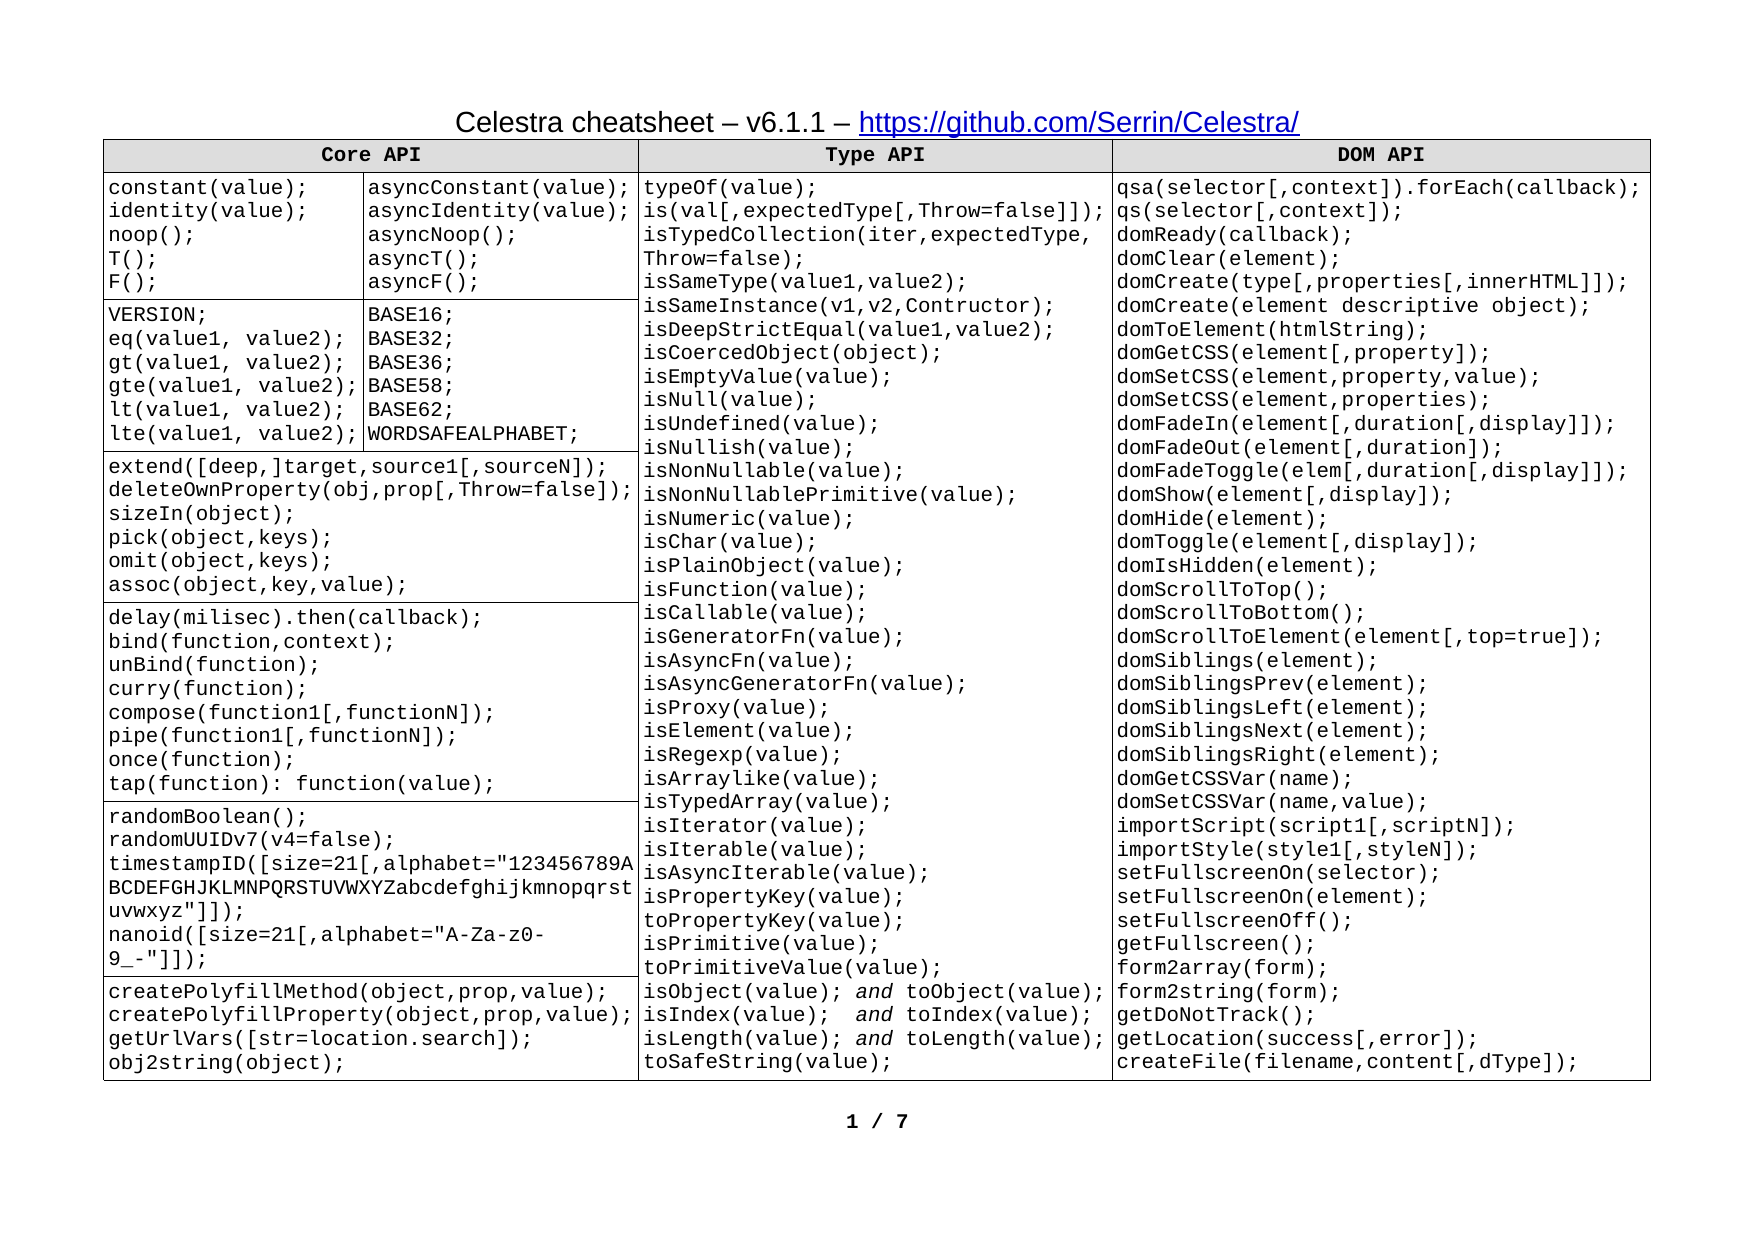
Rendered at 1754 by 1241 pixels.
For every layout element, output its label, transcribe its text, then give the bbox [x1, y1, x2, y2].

table_cell delay(milisec).then(callback); bind(function,context); unBind(function); curry(function); compose(function1[,functionN]); pipe(function1[,functionN]); once(function); tap(function): function(value); [104, 603, 638, 801]
table_cell typeOf(value); is(val[,expectedType[,Throw=false]]); isTypedCollection(iter,expectedType, Throw=false); isSameType(value1,value2); isSameInstance(v1,v2,Contructor); isDeepStrictEqual(value1,value2); isCoercedObject(object); isEmptyValue(value); isNull(value); isUndefined(value); isNullish(value); isNonNullable(value); isNonNullablePrimitive(value); isNumeric(value); isChar(value); isPlainObject(value); isFunction(value); isCallable(value); isGeneratorFn(value); isAsyncFn(value); isAsyncGeneratorFn(value); isProxy(value); isElement(value); isRegexp(value); isArraylike(value); isTypedArray(value); isIterator(value); isIterable(value); isAsyncIterable(value); isPropertyKey(value); toPropertyKey(value); isPrimitive(value); toPrimitiveValue(value); isObject(value); and toObject(value); isIndex(value); and toIndex(value); isLength(value); and toLength(value); toSafeString(value); [639, 173, 1112, 1080]
table_cell constant(value); identity(value); noop(); T(); F(); [104, 173, 363, 299]
table_cell asyncConstant(value); asyncIdentity(value); asyncNoop(); asyncT(); asyncF(); [364, 173, 638, 299]
text Celestra cheatsheet – v6.1.1 – https://github.com/Serrin/Celestra/ [105, 105, 1649, 138]
table_cell extend([deep,]target,source1[,sourceN]); deleteOwnProperty(obj,prop[,Throw=false]); sizeIn(object); pick(object,keys); omit(object,keys); assoc(object,key,value); [104, 452, 638, 602]
table_cell randomBoolean(); randomUUIDv7(v4=false); timestampID([size=21[,alphabet="123456789ABCDEFGHJKLMNPQRSTUVWXYZabcdefghijkmnopqrstuvwxyz"]]); nanoid([size=21[,alphabet="A-Za-z0-9_-"]]); [104, 802, 638, 976]
table_cell createPolyfillMethod(object,prop,value); createPolyfillProperty(object,prop,value); getUrlVars([str=location.search]); obj2string(object); [104, 977, 638, 1080]
table_header Type API [639, 140, 1112, 172]
table_header Core API [104, 140, 638, 172]
table_cell BASE16; BASE32; BASE36; BASE58; BASE62; WORDSAFEALPHABET; [364, 300, 638, 451]
table_header DOM API [1113, 140, 1650, 172]
table_cell qsa(selector[,context]).forEach(callback); qs(selector[,context]); domReady(callback); domClear(element); domCreate(type[,properties[,innerHTML]]); domCreate(element descriptive object); domToElement(htmlString); domGetCSS(element[,property]); domSetCSS(element,property,value); domSetCSS(element,properties); domFadeIn(element[,duration[,display]]); domFadeOut(element[,duration]); domFadeToggle(elem[,duration[,display]]); domShow(element[,display]); domHide(element); domToggle(element[,display]); domIsHidden(element); domScrollToTop(); domScrollToBottom(); domScrollToElement(element[,top=true]); domSiblings(element); domSiblingsPrev(element); domSiblingsLeft(element); domSiblingsNext(element); domSiblingsRight(element); domGetCSSVar(name); domSetCSSVar(name,value); importScript(script1[,scriptN]); importStyle(style1[,styleN]); setFullscreenOn(selector); setFullscreenOn(element); setFullscreenOff(); getFullscreen(); form2array(form); form2string(form); getDoNotTrack(); getLocation(success[,error]); createFile(filename,content[,dType]); [1113, 173, 1650, 1080]
table_cell VERSION; eq(value1, value2); gt(value1, value2); gte(value1, value2); lt(value1, value2); lte(value1, value2); [104, 300, 363, 451]
